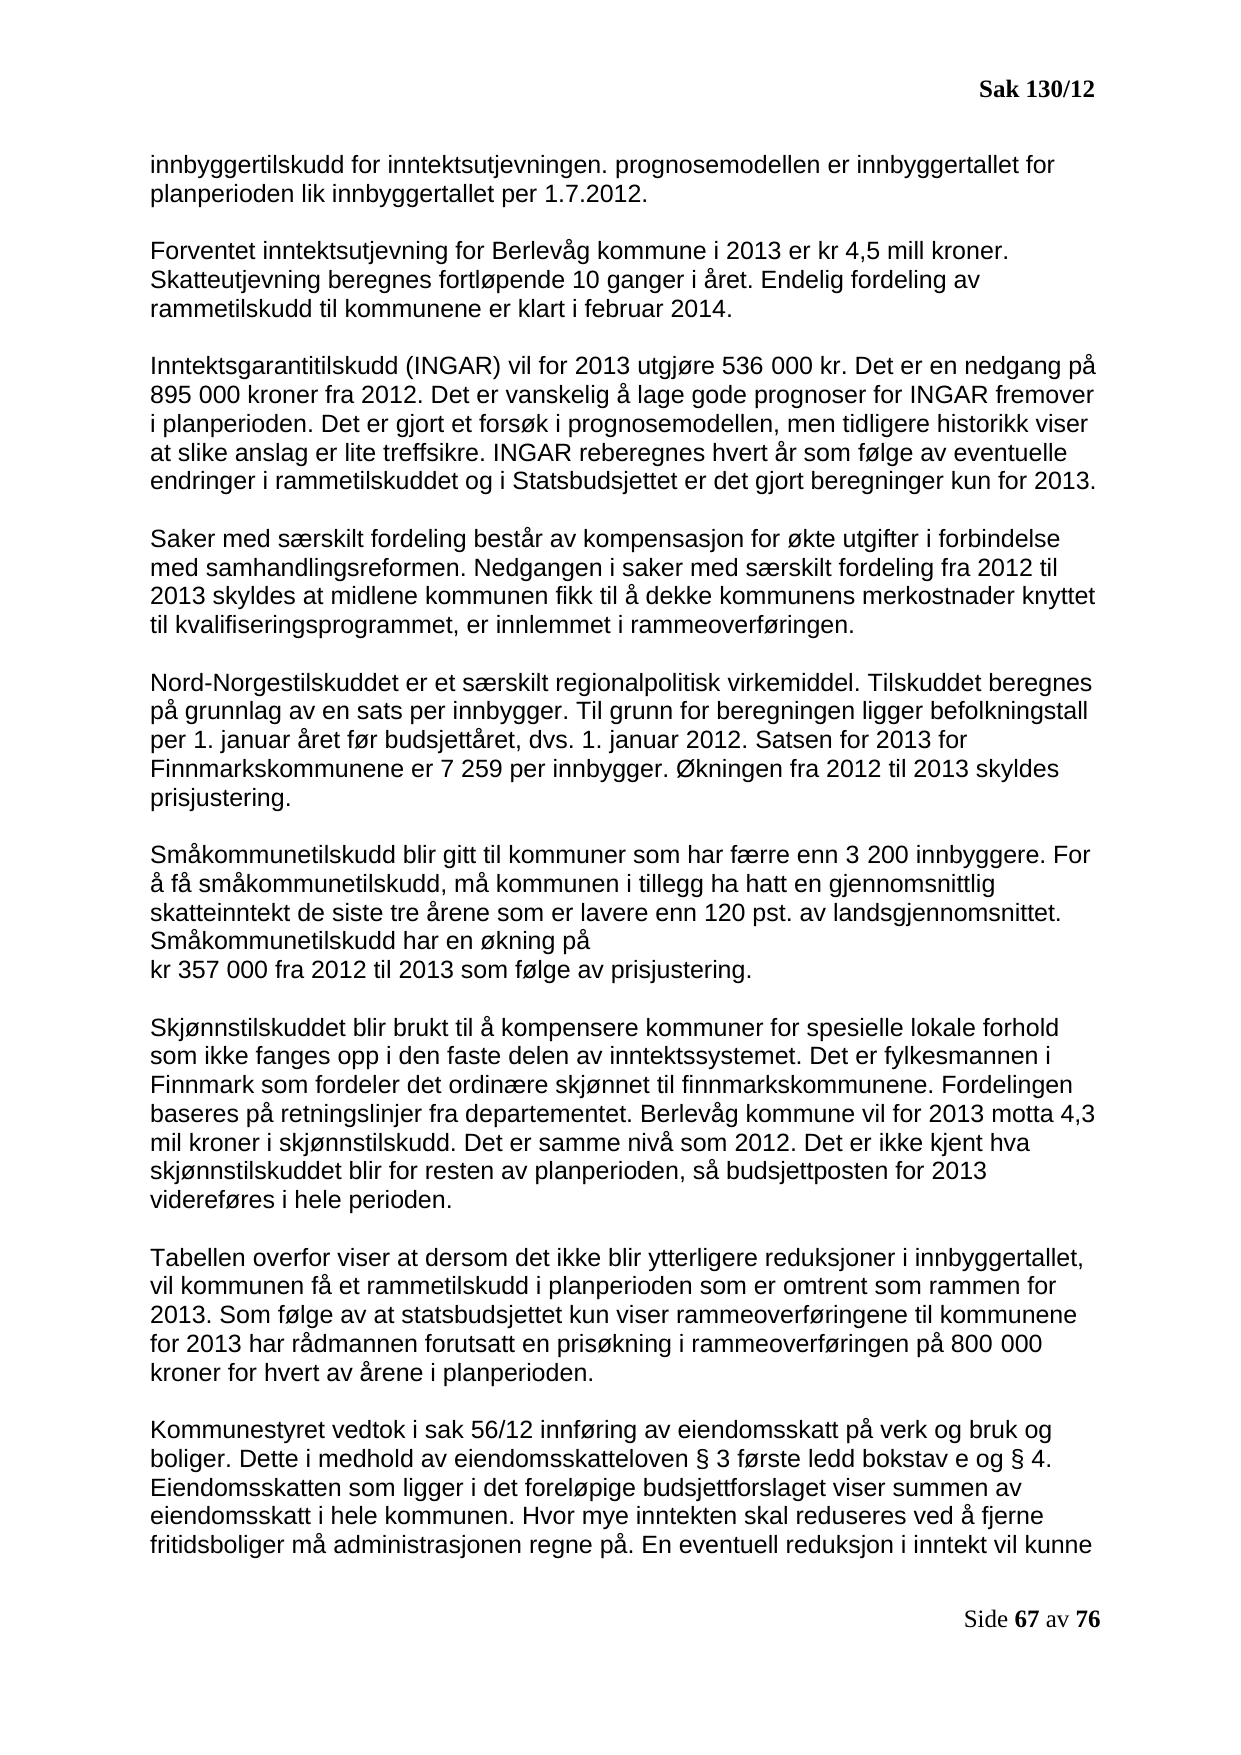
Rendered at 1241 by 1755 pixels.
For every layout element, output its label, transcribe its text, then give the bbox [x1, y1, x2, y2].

text Kommunestyret vedtok i sak 56/12 innføring av eiendomsskatt på verk og bruk og boliger. Dette i medhold av eiendomsskatteloven § 3 første ledd bokstav e og § 4. Eiendomsskatten som ligger i det foreløpige budsjettforslaget viser summen av eiendomsskatt i hele kommunen. Hvor mye inntekten skal reduseres ved å fjerne fritidsboliger må administrasjonen regne på. En eventuell reduksjon i inntekt vil kunne [150, 1415, 1100, 1559]
text Nord-Norgestilskuddet er et særskilt regionalpolitisk virkemiddel. Tilskuddet beregnes på grunnlag av en sats per innbygger. Til grunn for beregningen ligger befolkningstall per 1. januar året før budsjettåret, dvs. 1. januar 2012. Satsen for 2013 for Finnmarkskommunene er 7 259 per innbygger. Økningen fra 2012 til 2013 skyldes prisjustering. [150, 667, 1100, 811]
text Forventet inntektsutjevning for Berlevåg kommune i 2013 er kr 4,5 mill kroner. Skatteutjevning beregnes fortløpende 10 ganger i året. Endelig fordeling av rammetilskudd til kommunene er klart i februar 2014. [150, 236, 1100, 322]
text kr 357 000 fra 2012 til 2013 som følge av prisjustering. [150, 955, 1100, 984]
text innbyggertilskudd for inntektsutjevningen. prognosemodellen er innbyggertallet for planperioden lik innbyggertallet per 1.7.2012. [150, 150, 1100, 207]
text Småkommunetilskudd blir gitt til kommuner som har færre enn 3 200 innbyggere. For å få småkommunetilskudd, må kommunen i tillegg ha hatt en gjennomsnittlig skatteinntekt de siste tre årene som er lavere enn 120 pst. av landsgjennomsnittet. Småkommunetilskudd har en økning på [150, 840, 1100, 955]
text Tabellen overfor viser at dersom det ikke blir ytterligere reduksjoner i innbyggertallet, vil kommunen få et rammetilskudd i planperioden som er omtrent som rammen for 2013. Som følge av at statsbudsjettet kun viser rammeoverføringene til kommunene for 2013 har rådmannen forutsatt en prisøkning i rammeoverføringen på 800 000 kroner for hvert av årene i planperioden. [150, 1242, 1100, 1386]
text Skjønnstilskuddet blir brukt til å kompensere kommuner for spesielle lokale forhold som ikke fanges opp i den faste delen av inntektssystemet. Det er fylkesmannen i Finnmark som fordeler det ordinære skjønnet til finnmarkskommunene. Fordelingen baseres på retningslinjer fra departementet. Berlevåg kommune vil for 2013 motta 4,3 mil kroner i skjønnstilskudd. Det er samme nivå som 2012. Det er ikke kjent hva skjønnstilskuddet blir for resten av planperioden, så budsjettposten for 2013 videreføres i hele perioden. [150, 1012, 1100, 1214]
text Saker med særskilt fordeling består av kompensasjon for økte utgifter i forbindelse med samhandlingsreformen. Nedgangen i saker med særskilt fordeling fra 2012 til 2013 skyldes at midlene kommunen fikk til å dekke kommunens merkostnader knyttet til kvalifiseringsprogrammet, er innlemmet i rammeoverføringen. [150, 524, 1100, 639]
text Inntektsgarantitilskudd (INGAR) vil for 2013 utgjøre 536 000 kr. Det er en nedgang på 895 000 kroner fra 2012. Det er vanskelig å lage gode prognoser for INGAR fremover i planperioden. Det er gjort et forsøk i prognosemodellen, men tidligere historikk viser at slike anslag er lite treffsikre. INGAR reberegnes hvert år som følge av eventuelle endringer i rammetilskuddet og i Statsbudsjettet er det gjort beregninger kun for 2013. [150, 351, 1100, 495]
